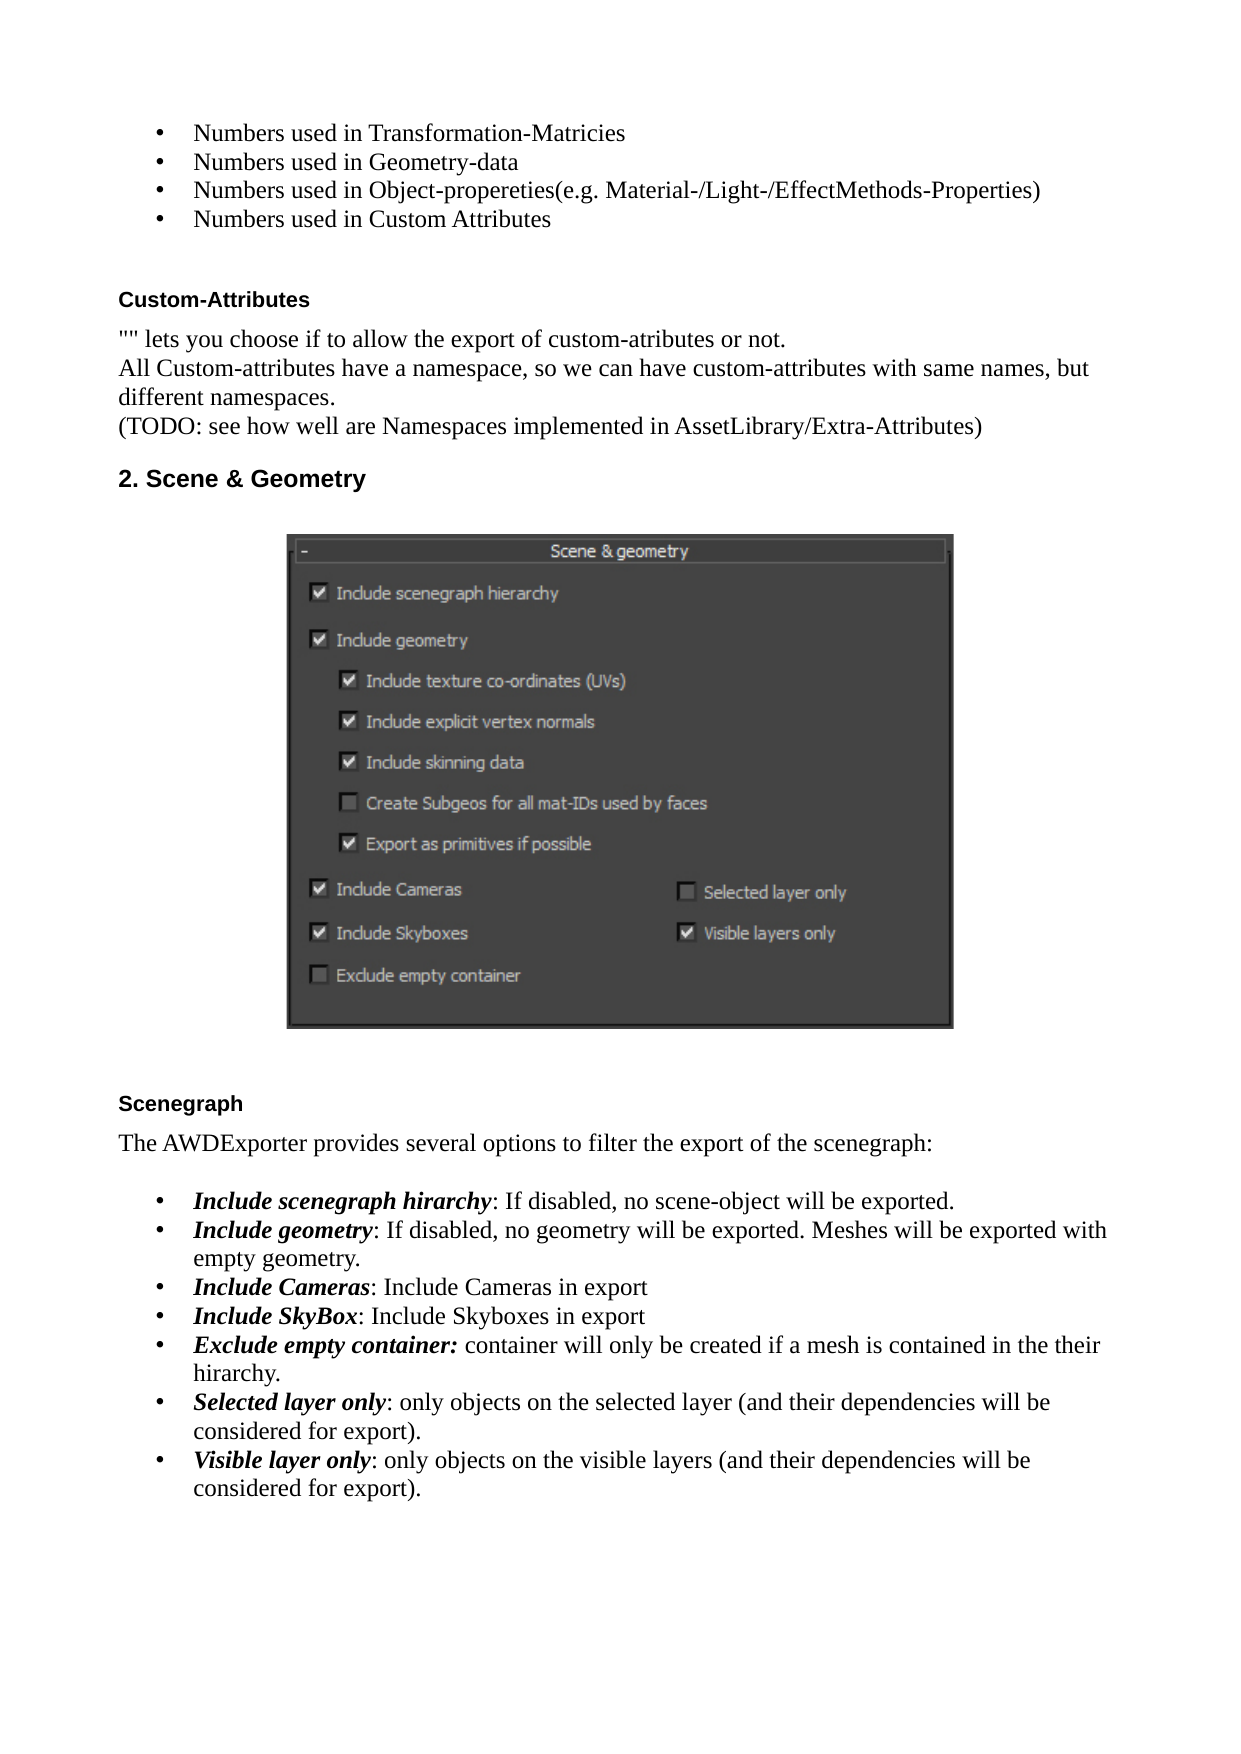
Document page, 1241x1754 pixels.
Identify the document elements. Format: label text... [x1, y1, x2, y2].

subtitle Custom-Attributes [118, 287, 1122, 312]
subtitle Scenegraph [118, 1091, 1122, 1116]
list Include geometry: If disabled, no geometry will be exported. Meshes will be exported with empty geometry. [156, 1215, 1122, 1272]
list Numbers used in Custom Attributes [156, 204, 1122, 233]
list Selected layer only: only objects on the selected layer (and their dependencies will be considered for export). [156, 1387, 1122, 1445]
list Include scenegraph hirarchy: If disabled, no scene-object will be exported. [156, 1186, 1122, 1215]
list Numbers used in Transformation-Matricies [156, 118, 1122, 147]
text The AWDExporter provides several options to filter the export of the scenegraph: [118, 1128, 1122, 1157]
picture [286, 534, 954, 1029]
list Numbers used in Object-propereties(e.g. Material-/Light-/EffectMethods-Properties) [156, 176, 1122, 204]
list Include SkyBox: Include Skyboxes in export [156, 1301, 1122, 1330]
subtitle 2. Scene & Geometry [118, 464, 1122, 493]
list Numbers used in Geometry-data [156, 147, 1122, 176]
text "" lets you choose if to allow the export of custom-atributes or not. [118, 324, 1122, 353]
text (TODO: see how well are Namespaces implemented in AssetLibrary/Extra-Attributes) [118, 411, 1122, 439]
list Exclude empty container: container will only be created if a mesh is contained in the their hirarchy. [156, 1330, 1122, 1387]
text All Custom-attributes have a namespace, so we can have custom-attributes with same names, but different namespaces. [118, 353, 1122, 411]
list Visible layer only: only objects on the visible layers (and their dependencies will be considered for export). [156, 1445, 1122, 1502]
list Include Cameras: Include Cameras in export [156, 1272, 1122, 1301]
